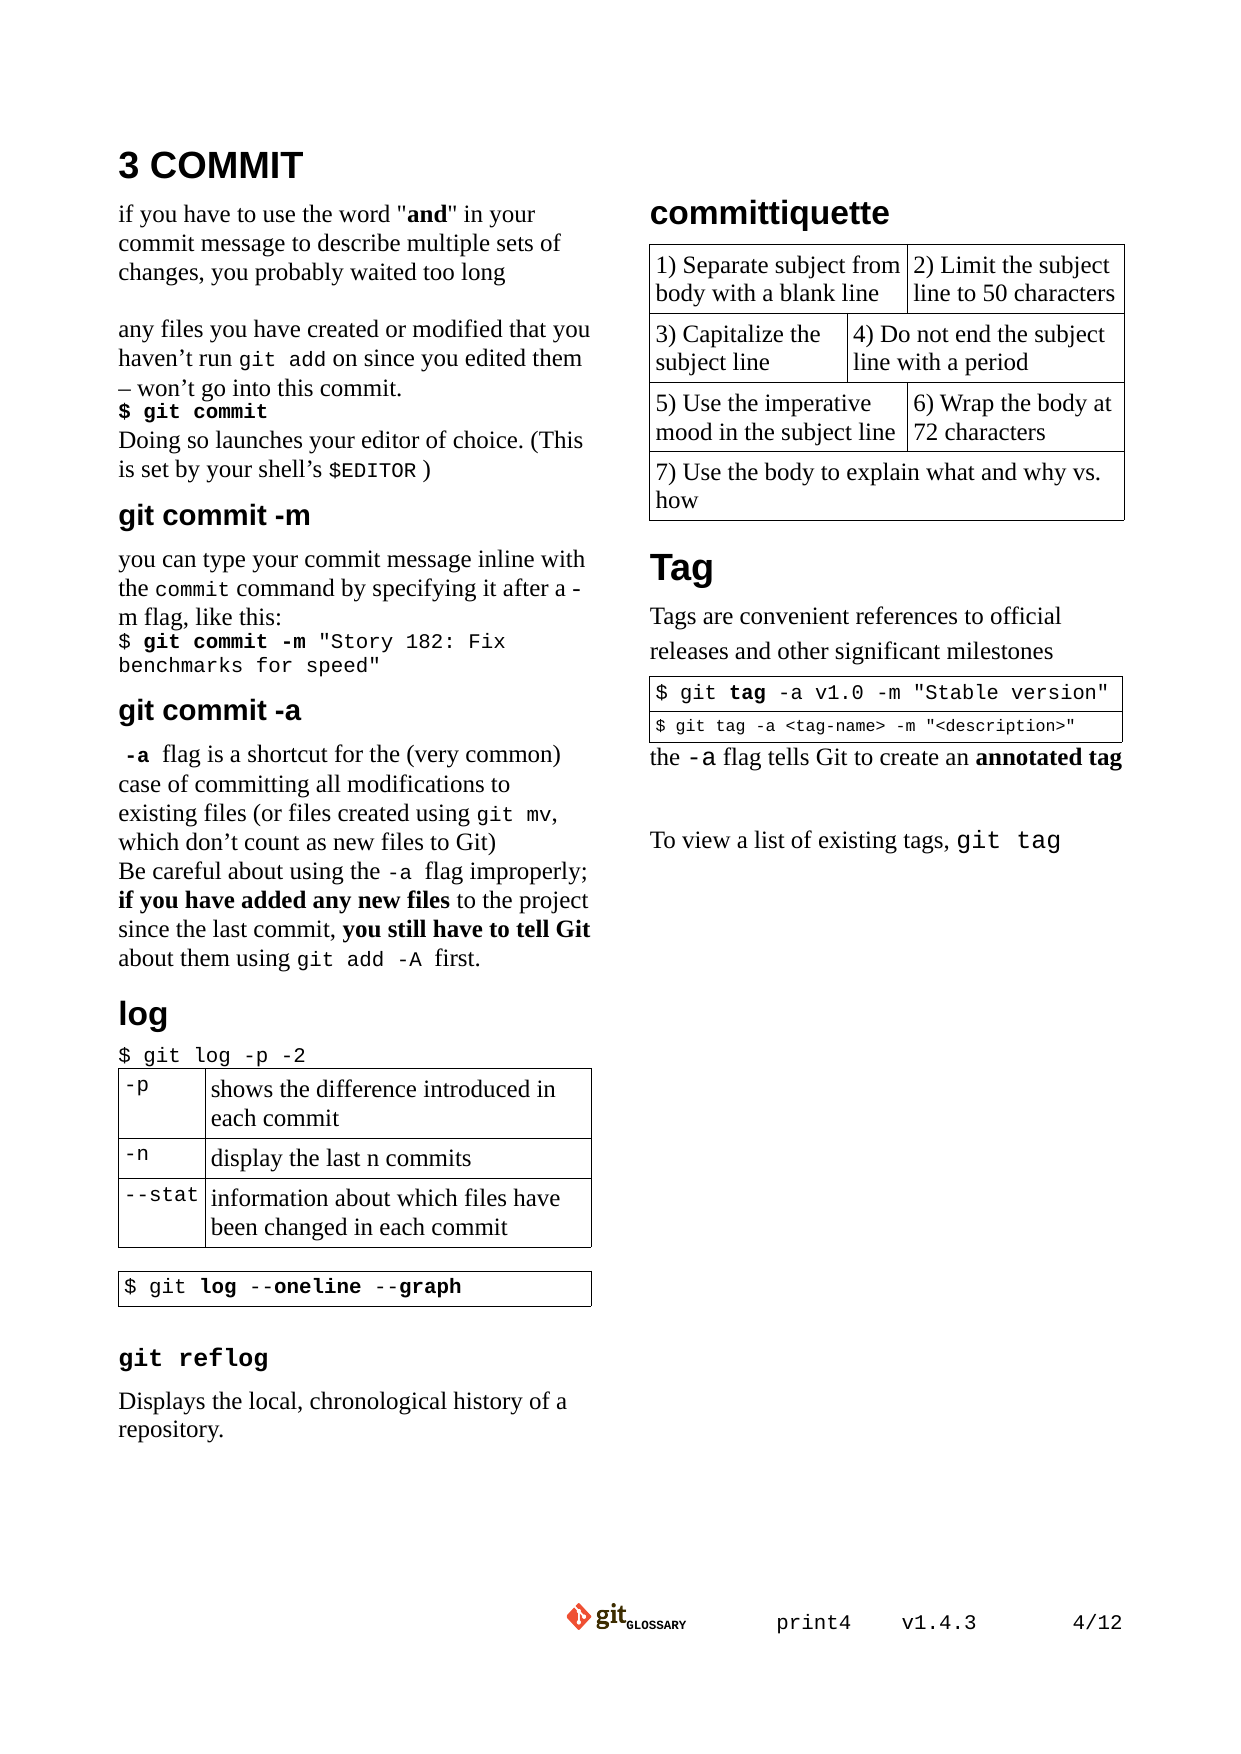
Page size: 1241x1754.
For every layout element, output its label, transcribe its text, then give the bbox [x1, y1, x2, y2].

table_cell 3) Capitalize the subject line [650, 314, 847, 382]
table_header $ git tag -a v1.0 -m "Stable version" [650, 677, 1122, 711]
table_cell 5) Use the imperative mood in the subject line [650, 383, 907, 451]
table_cell --stat [119, 1179, 205, 1247]
text $ git commit -m "Story 182: Fix benchmarks for speed" [118, 631, 591, 678]
text -a flag is a shortcut for the (very common) case of committing all modifications to existing files (or files created using git mv, which don’t count as new files to Git) [118, 739, 591, 856]
text the -a flag tells Git to create an annotated tag [649, 743, 1122, 773]
subtitle Tag [649, 545, 1122, 589]
table_header $ git log --oneline --graph [119, 1272, 591, 1306]
subtitle log [118, 993, 591, 1032]
table_cell $ git tag -a <tag-name> -m "<description>" [650, 712, 1122, 742]
text $ git log -p -2 [118, 1045, 591, 1068]
subtitle git commit -m [118, 498, 591, 532]
table_cell -n [119, 1139, 205, 1178]
subtitle 3 COMMIT [118, 143, 591, 187]
text Displays the local, chronological history of a repository. [118, 1386, 591, 1443]
picture [566, 1603, 627, 1630]
text if you have to use the word "and" in your commit message to describe multiple sets of changes, you probably waited too long [118, 199, 591, 286]
table_cell information about which files have been changed in each commit [206, 1179, 591, 1247]
table_cell 4) Do not end the subject line with a period [848, 314, 1124, 382]
text git reflog [118, 1346, 591, 1374]
table_cell 7) Use the body to explain what and why vs. how [650, 452, 1124, 520]
text Tags are convenient references to official releases and other significant milestones [649, 601, 1122, 664]
text Doing so launches your editor of choice. (This is set by your shell’s $EDITOR ) [118, 425, 591, 483]
subtitle git commit -a [118, 693, 591, 727]
text any files you have created or modified that you haven’t run git add on since you edited them – won’t go into this commit. [118, 314, 591, 401]
table_cell display the last n commits [206, 1139, 591, 1178]
subtitle committiquette [649, 193, 1122, 231]
table_header 2) Limit the subject line to 50 characters [908, 245, 1124, 313]
table_header shows the difference introduced in each commit [206, 1069, 591, 1137]
table_header -p [119, 1069, 205, 1137]
text $ git commit [118, 401, 591, 425]
text you can type your commit message inline with the commit command by specifying it after a -m flag, like this: [118, 544, 591, 631]
table_header 1) Separate subject from body with a blank line [650, 245, 907, 313]
text To view a list of existing tags, git tag [649, 825, 1122, 856]
text Be careful about using the -a flag improperly; if you have added any new files to the project since the last commit, you still have to tell Git about them using git add -A first. [118, 856, 591, 973]
table_cell 6) Wrap the body at 72 characters [908, 383, 1124, 451]
